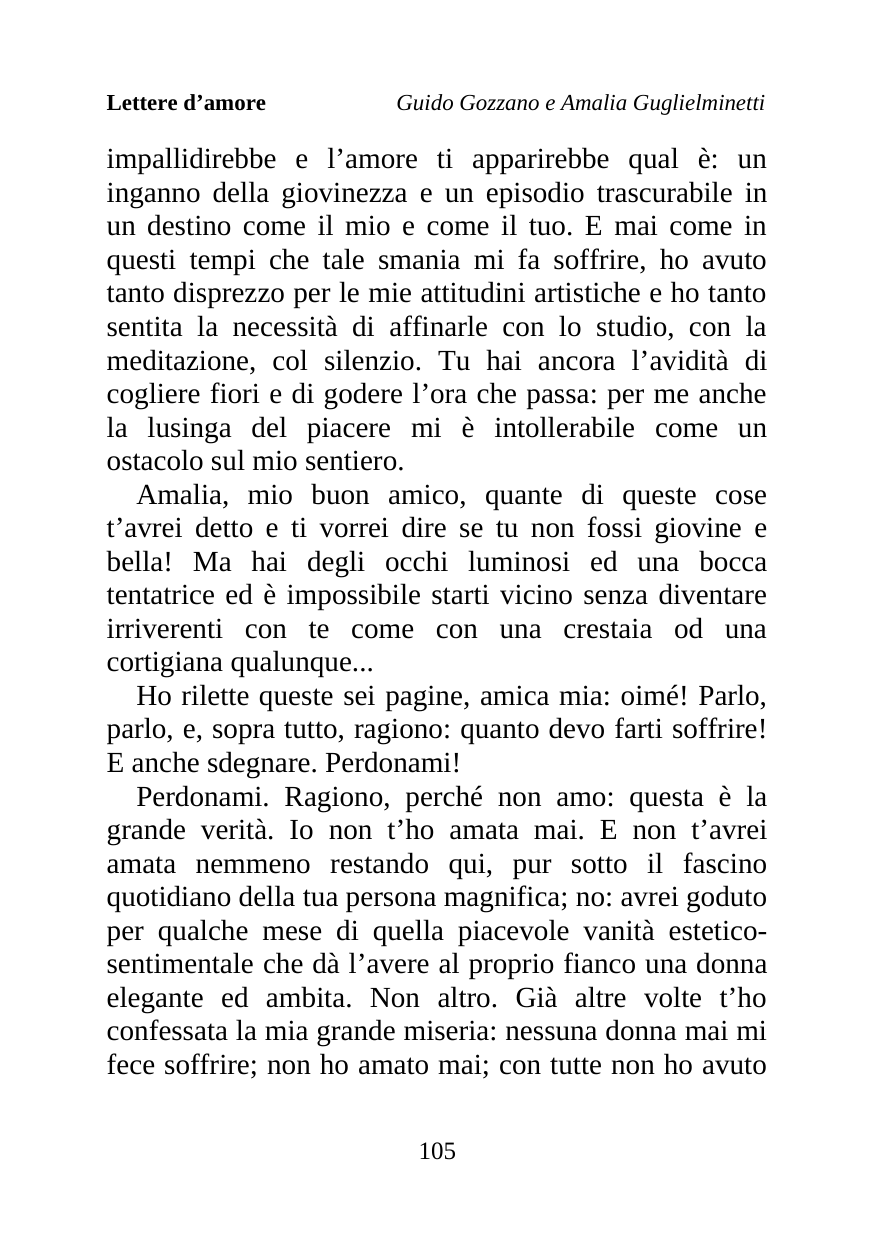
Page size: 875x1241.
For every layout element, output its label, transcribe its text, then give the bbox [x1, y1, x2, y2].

text Amalia, mio buon amico, quante di queste cose t’avrei detto e ti vorrei dire se tu non fossi giovine e bella! Ma hai degli occhi luminosi ed una bocca tentatrice ed è impossibile starti vicino senza diventare irriverenti con te come con una crestaia od una cortigiana qualunque... [106, 477, 768, 678]
text Ho rilette queste sei pagine, amica mia: oimé! Parlo, parlo, e, sopra tutto, ragiono: quanto devo farti soffrire! E anche sdegnare. Perdonami! [106, 678, 768, 779]
text impallidirebbe e l’amore ti apparirebbe qual è: un inganno della giovinezza e un episodio trascurabile in un destino come il mio e come il tuo. E mai come in questi tempi che tale smania mi fa soffrire, ho avuto tanto disprezzo per le mie attitudini artistiche e ho tanto sentita la necessità di affinarle con lo studio, con la meditazione, col silenzio. Tu hai ancora l’avidità di cogliere fiori e di godere l’ora che passa: per me anche la lusinga del piacere mi è intollerabile come un ostacolo sul mio sentiero. [106, 141, 768, 477]
text Perdonami. Ragiono, perché non amo: questa è la grande verità. Io non t’ho amata mai. E non t’avrei amata nemmeno restando qui, pur sotto il fascino quotidiano della tua persona magnifica; no: avrei goduto per qualche mese di quella piacevole vanità estetico-sentimentale che dà l’avere al proprio fianco una donna elegante ed ambita. Non altro. Già altre volte t’ho confessata la mia grande miseria: nessuna donna mai mi fece soffrire; non ho amato mai; con tutte non ho avuto [106, 779, 768, 1081]
